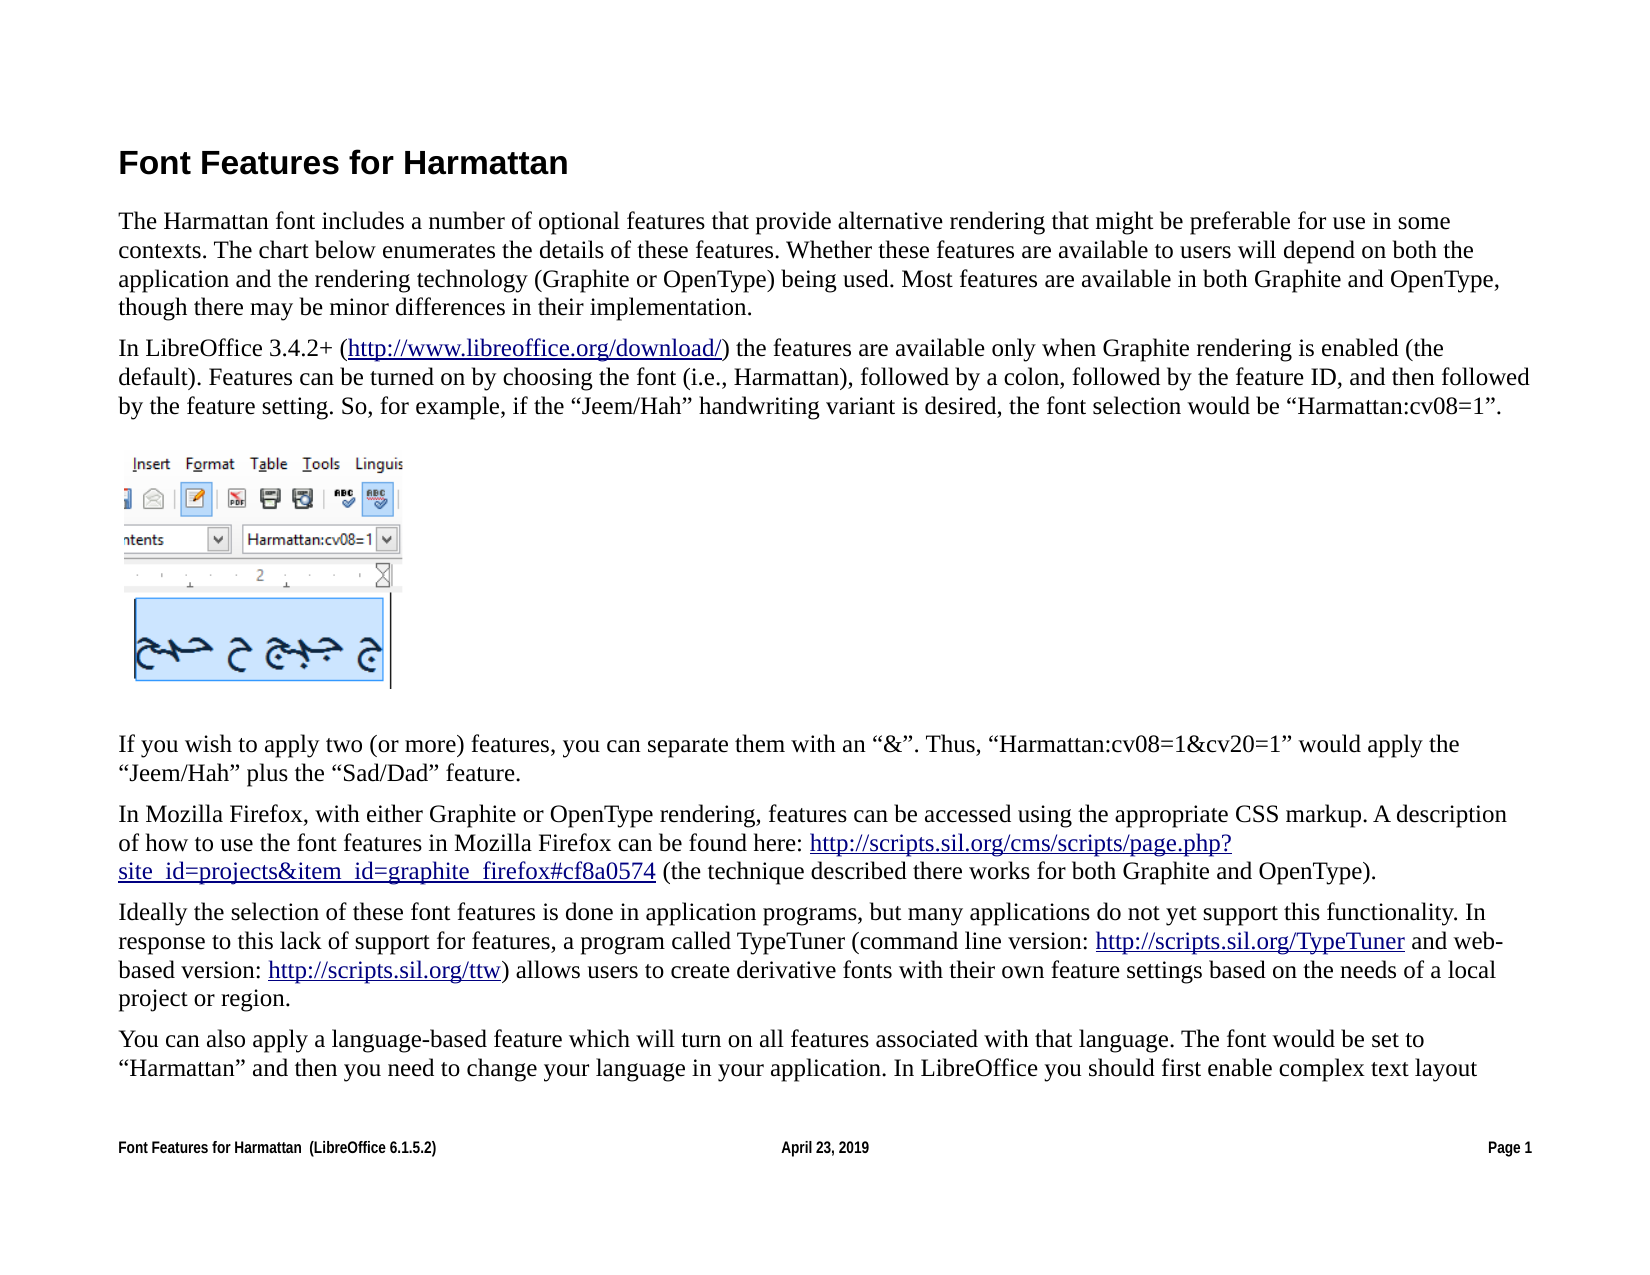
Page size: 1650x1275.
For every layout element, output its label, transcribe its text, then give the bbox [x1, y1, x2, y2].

text If you wish to apply two (or more) features, you can separate them with an “&”. Thus, “Harmattan:cv08=1&cv20=1” would apply the “Jeem/Hah” plus the “Sad/Dad” feature. [118, 729, 1532, 787]
text You can also apply a language-based feature which will turn on all features associated with that language. The font would be set to “Harmattan” and then you need to change your language in your application. In LibreOffice you should first enable complex text layout [118, 1024, 1532, 1082]
subtitle Font Features for Harmattan [118, 143, 1532, 182]
text In LibreOffice 3.4.2+ (http://www.libreoffice.org/download/) the features are available only when Graphite rendering is enabled (the default). Features can be turned on by choosing the font (i.e., Harmattan), followed by a colon, followed by the feature ID, and then followed by the feature setting. So, for example, if the “Jeem/Hah” handwriting variant is desired, the font selection would be “Harmattan:cv08=1”. [118, 333, 1532, 419]
text In Mozilla Firefox, with either Graphite or OpenType rendering, features can be accessed using the appropriate CSS markup. A description of how to use the font features in Mozilla Firefox can be found here: http://scripts.sil.org/cms/scripts/page.php?site_id=projects&item_id=graphite_firefox#cf8a0574 (the technique described there works for both Graphite and OpenType). [118, 799, 1532, 885]
text Ideally the selection of these font features is done in application programs, but many applications do not yet support this functionality. In response to this lack of support for features, a program called TypeTuner (command line version: http://scripts.sil.org/TypeTuner and web-based version: http://scripts.sil.org/ttw) allows users to create derivative fonts with their own feature settings based on the needs of a local project or region. [118, 897, 1532, 1012]
text The Harmattan font includes a number of optional features that provide alternative rendering that might be preferable for use in some contexts. The chart below enumerates the details of these features. Whether these features are available to users will depend on both the application and the rendering technology (Graphite or OpenType) being used. Most features are available in both Graphite and OpenType, though there may be minor differences in their implementation. [118, 206, 1532, 321]
picture [124, 450, 403, 689]
